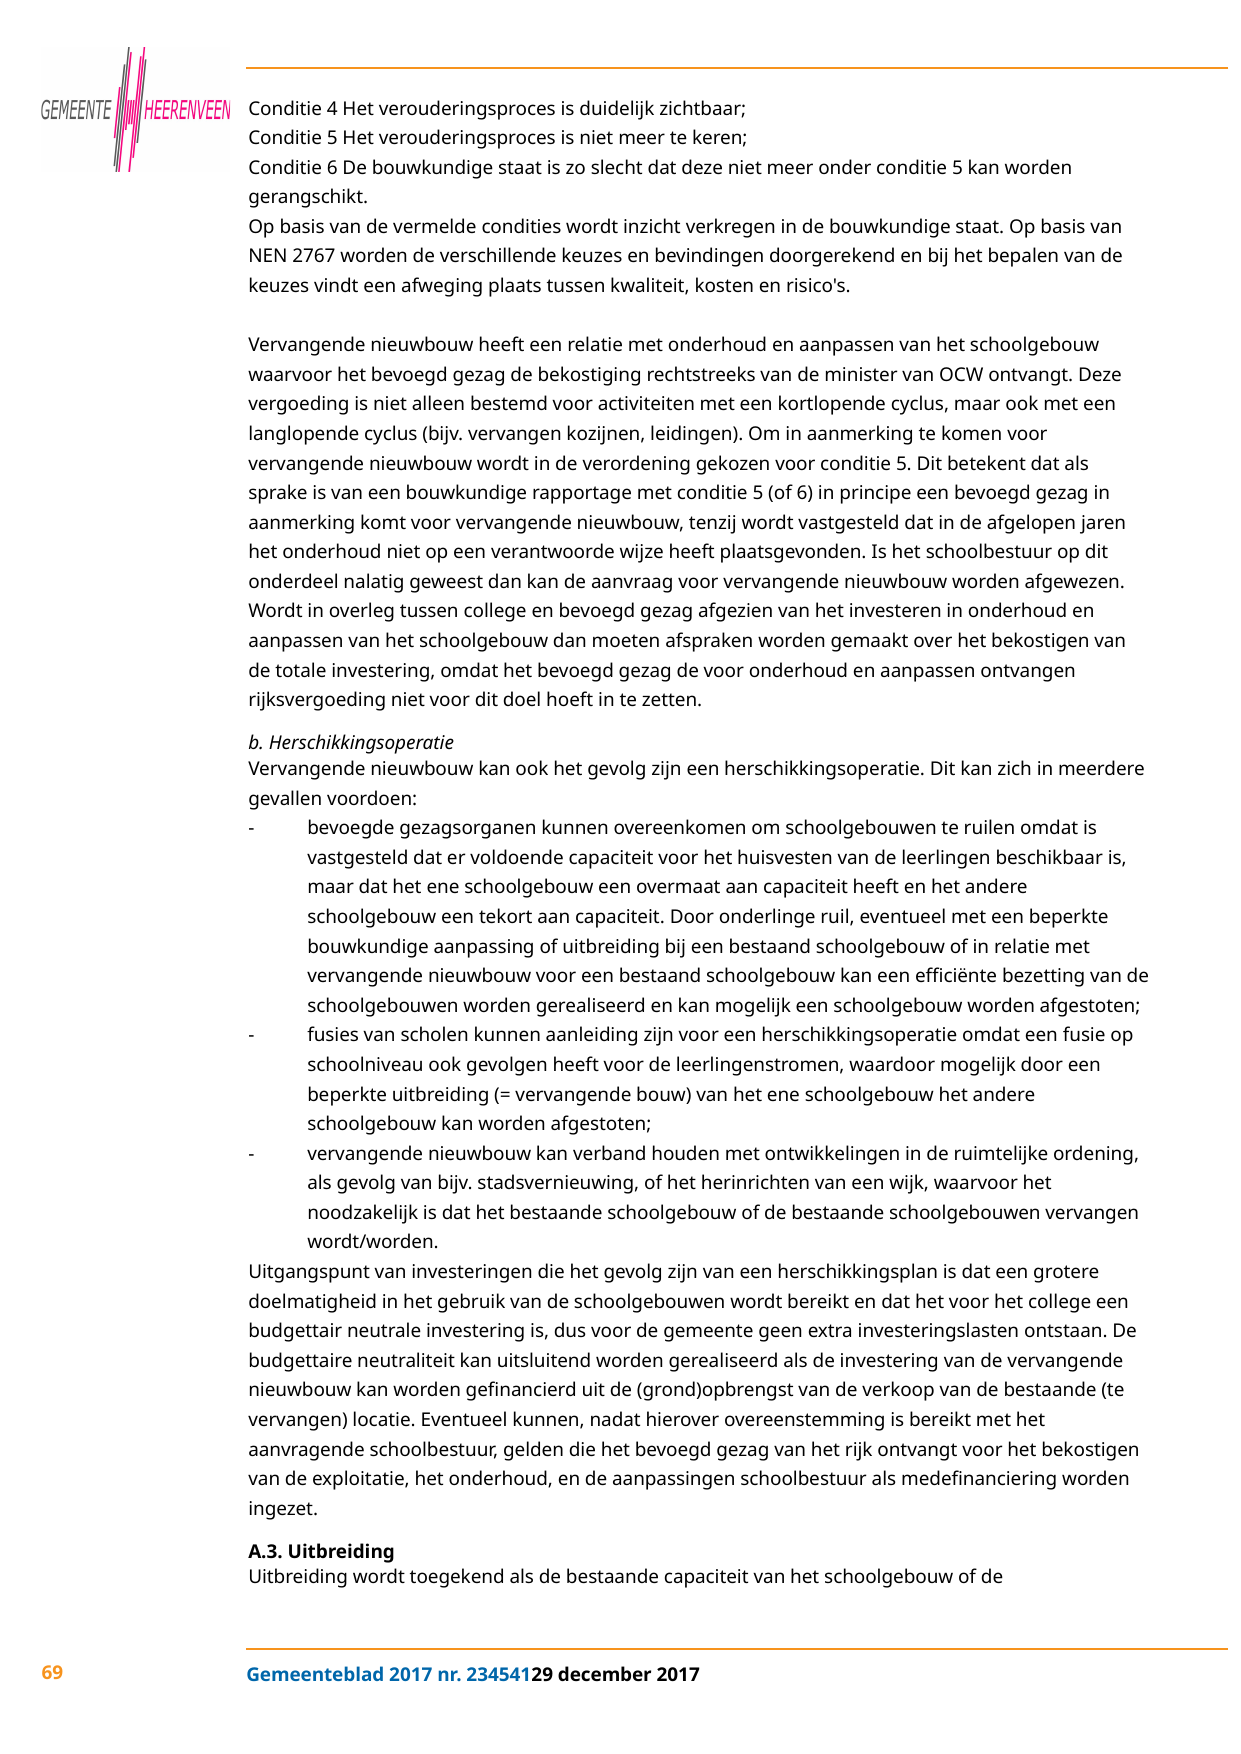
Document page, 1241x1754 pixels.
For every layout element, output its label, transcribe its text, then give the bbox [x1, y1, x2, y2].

text Uitgangspunt van investeringen die het gevolg zijn van een herschikkingsplan is dat een grotere doelmatigheid in het gebruik van de schoolgebouwen wordt bereikt en dat het voor het college een budgettair neutrale investering is, dus voor de gemeente geen extra investeringslasten ontstaan. De budgettaire neutraliteit kan uitsluitend worden gerealiseerd als de investering van de vervangende nieuwbouw kan worden gefinancierd uit de (grond)opbrengst van de verkoop van de bestaande (te vervangen) locatie. Eventueel kunnen, nadat hierover overeenstemming is bereikt met het aanvragende schoolbestuur, gelden die het bevoegd gezag van het rijk ontvangt voor het bekostigen van de exploitatie, het onderhoud, en de aanpassingen schoolbestuur als medefinanciering worden ingezet. [248, 1258, 1152, 1521]
text Conditie 6 De bouwkundige staat is zo slecht dat deze niet meer onder conditie 5 kan worden gerangschikt. [248, 154, 1152, 209]
picture [41, 47, 231, 172]
list bevoegde gezagsorganen kunnen overeenkomen om schoolgebouwen te ruilen omdat is vastgesteld dat er voldoende capaciteit voor het huisvesten van de leerlingen beschikbaar is, maar dat het ene schoolgebouw een overmaat aan capaciteit heeft en het andere schoolgebouw een tekort aan capaciteit. Door onderlinge ruil, eventueel met een beperkte bouwkundige aanpassing of uitbreiding bij een bestaand schoolgebouw of in relatie met vervangende nieuwbouw voor een bestaand schoolgebouw kan een efficiënte bezetting van de schoolgebouwen worden gerealiseerd en kan mogelijk een schoolgebouw worden afgestoten; [248, 814, 1152, 1018]
text Vervangende nieuwbouw kan ook het gevolg zijn een herschikkingsoperatie. Dit kan zich in meerdere gevallen voordoen: [248, 755, 1152, 811]
text Conditie 4 Het verouderingsproces is duidelijk zichtbaar; [248, 95, 1152, 121]
text Vervangende nieuwbouw heeft een relatie met onderhoud en aanpassen van het schoolgebouw waarvoor het bevoegd gezag de bekostiging rechtstreeks van de minister van OCW ontvangt. Deze vergoeding is niet alleen bestemd voor activiteiten met een kortlopende cyclus, maar ook met een langlopende cyclus (bijv. vervangen kozijnen, leidingen). Om in aanmerking te komen voor vervangende nieuwbouw wordt in de verordening gekozen voor conditie 5. Dit betekent dat als sprake is van een bouwkundige rapportage met conditie 5 (of 6) in principe een bevoegd gezag in aanmerking komt voor vervangende nieuwbouw, tenzij wordt vastgesteld dat in de afgelopen jaren het onderhoud niet op een verantwoorde wijze heeft plaatsgevonden. Is het schoolbestuur op dit onderdeel nalatig geweest dan kan de aanvraag voor vervangende nieuwbouw worden afgewezen. Wordt in overleg tussen college en bevoegd gezag afgezien van het investeren in onderhoud en aanpassen van het schoolgebouw dan moeten afspraken worden gemaakt over het bekostigen van de totale investering, omdat het bevoegd gezag de voor onderhoud en aanpassen ontvangen rijksvergoeding niet voor dit doel hoeft in te zetten. [248, 331, 1152, 712]
text Op basis van de vermelde condities wordt inzicht verkregen in de bouwkundige staat. Op basis van NEN 2767 worden de verschillende keuzes en bevindingen doorgerekend en bij het bepalen van de keuzes vindt een afweging plaats tussen kwaliteit, kosten en risico's. [248, 213, 1152, 298]
text A.3. Uitbreiding [248, 1538, 1152, 1564]
text Uitbreiding wordt toegekend als de bestaande capaciteit van het schoolgebouw of de [248, 1564, 1152, 1589]
text b. Herschikkingsoperatie [248, 729, 1152, 755]
text Conditie 5 Het verouderingsproces is niet meer te keren; [248, 124, 1152, 150]
list vervangende nieuwbouw kan verband houden met ontwikkelingen in de ruimtelijke ordening, als gevolg van bijv. stadsvernieuwing, of het herinrichten van een wijk, waarvoor het noodzakelijk is dat het bestaande schoolgebouw of de bestaande schoolgebouwen vervangen wordt/worden. [248, 1140, 1152, 1254]
list fusies van scholen kunnen aanleiding zijn voor een herschikkingsoperatie omdat een fusie op schoolniveau ook gevolgen heeft voor de leerlingenstromen, waardoor mogelijk door een beperkte uitbreiding (= vervangende bouw) van het ene schoolgebouw het andere schoolgebouw kan worden afgestoten; [248, 1022, 1152, 1136]
